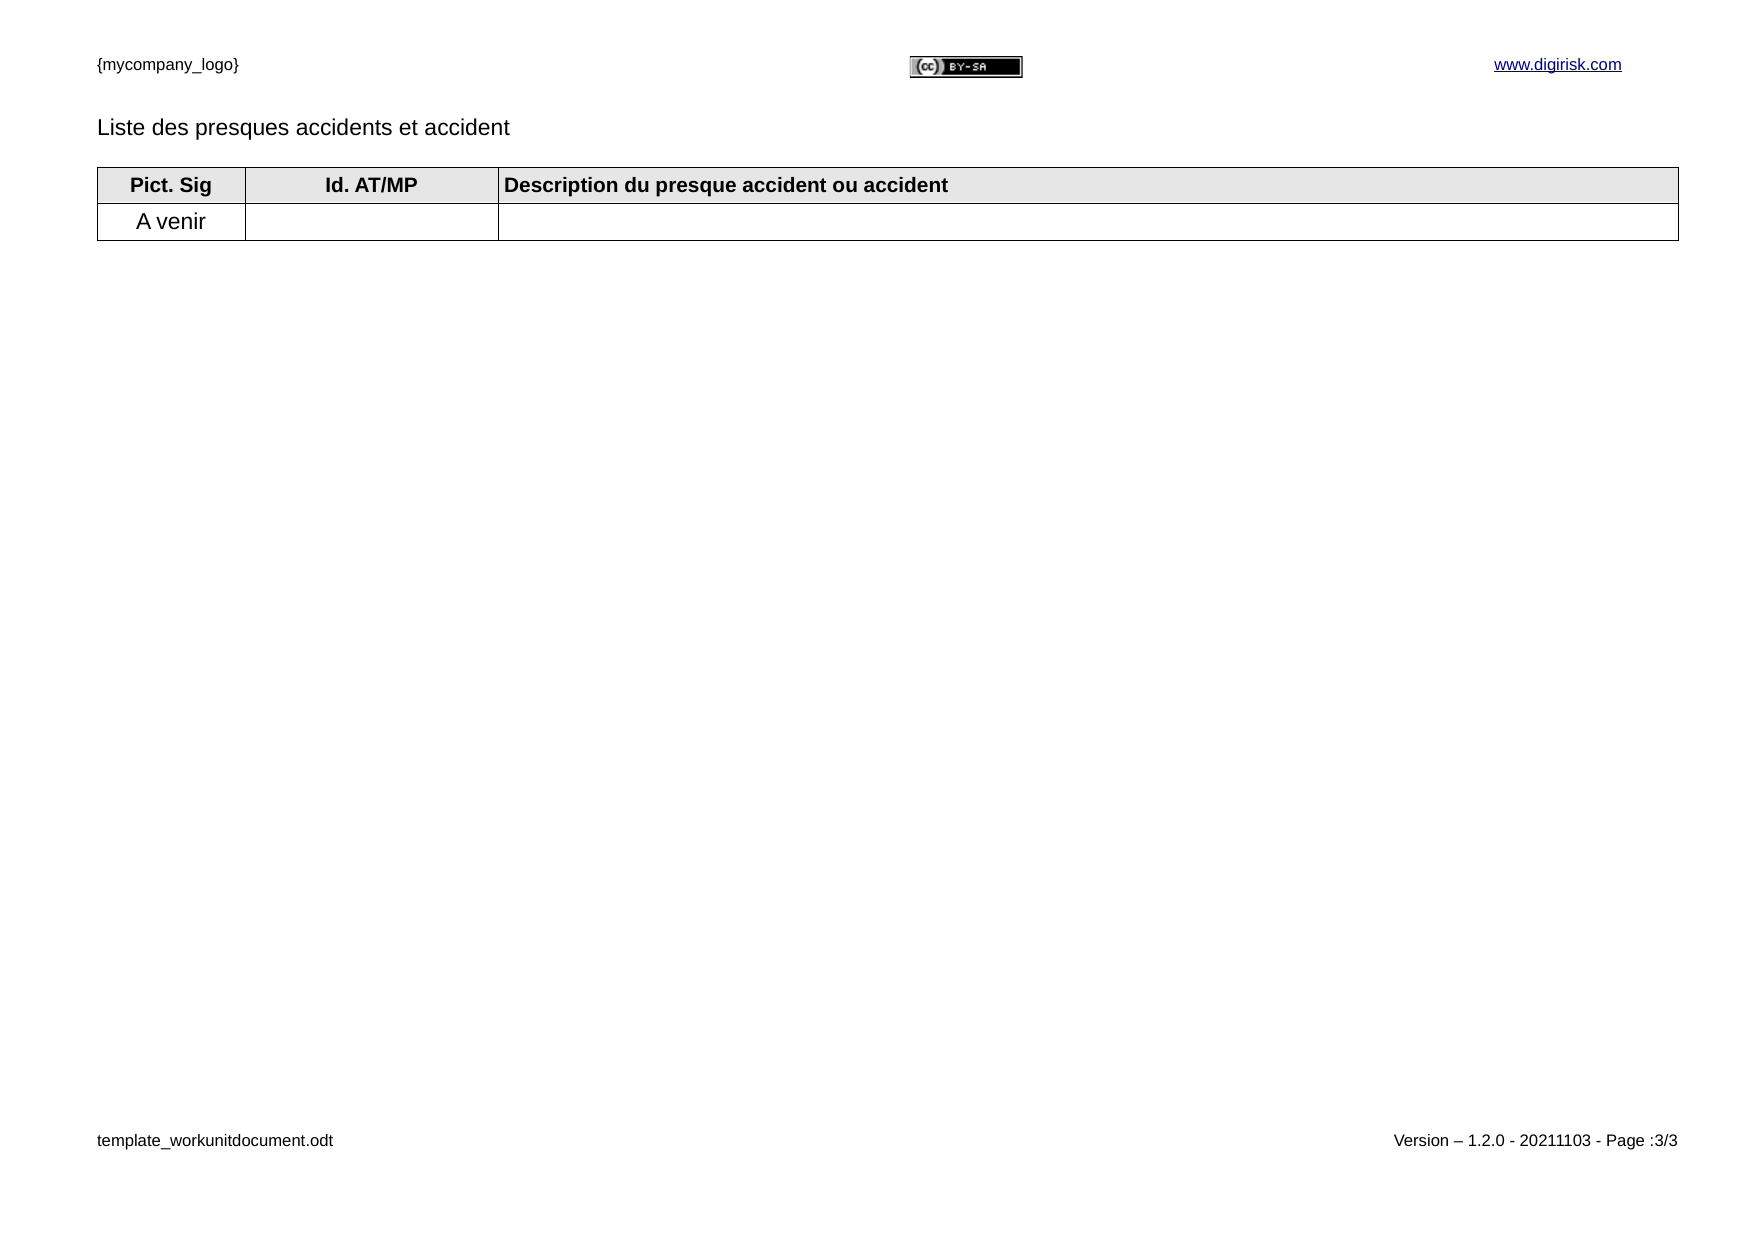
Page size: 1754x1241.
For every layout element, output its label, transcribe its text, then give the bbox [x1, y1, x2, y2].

table_header Description du presque accident ou accident [499, 168, 1678, 202]
text Liste des presques accidents et accident [97, 114, 1678, 141]
table_cell [246, 204, 498, 240]
table_header Pict. Sig [98, 168, 245, 202]
table_cell A venir [98, 204, 245, 240]
table_cell [499, 204, 1678, 240]
picture [909, 56, 1023, 78]
table_header Id. AT/MP [246, 168, 498, 202]
